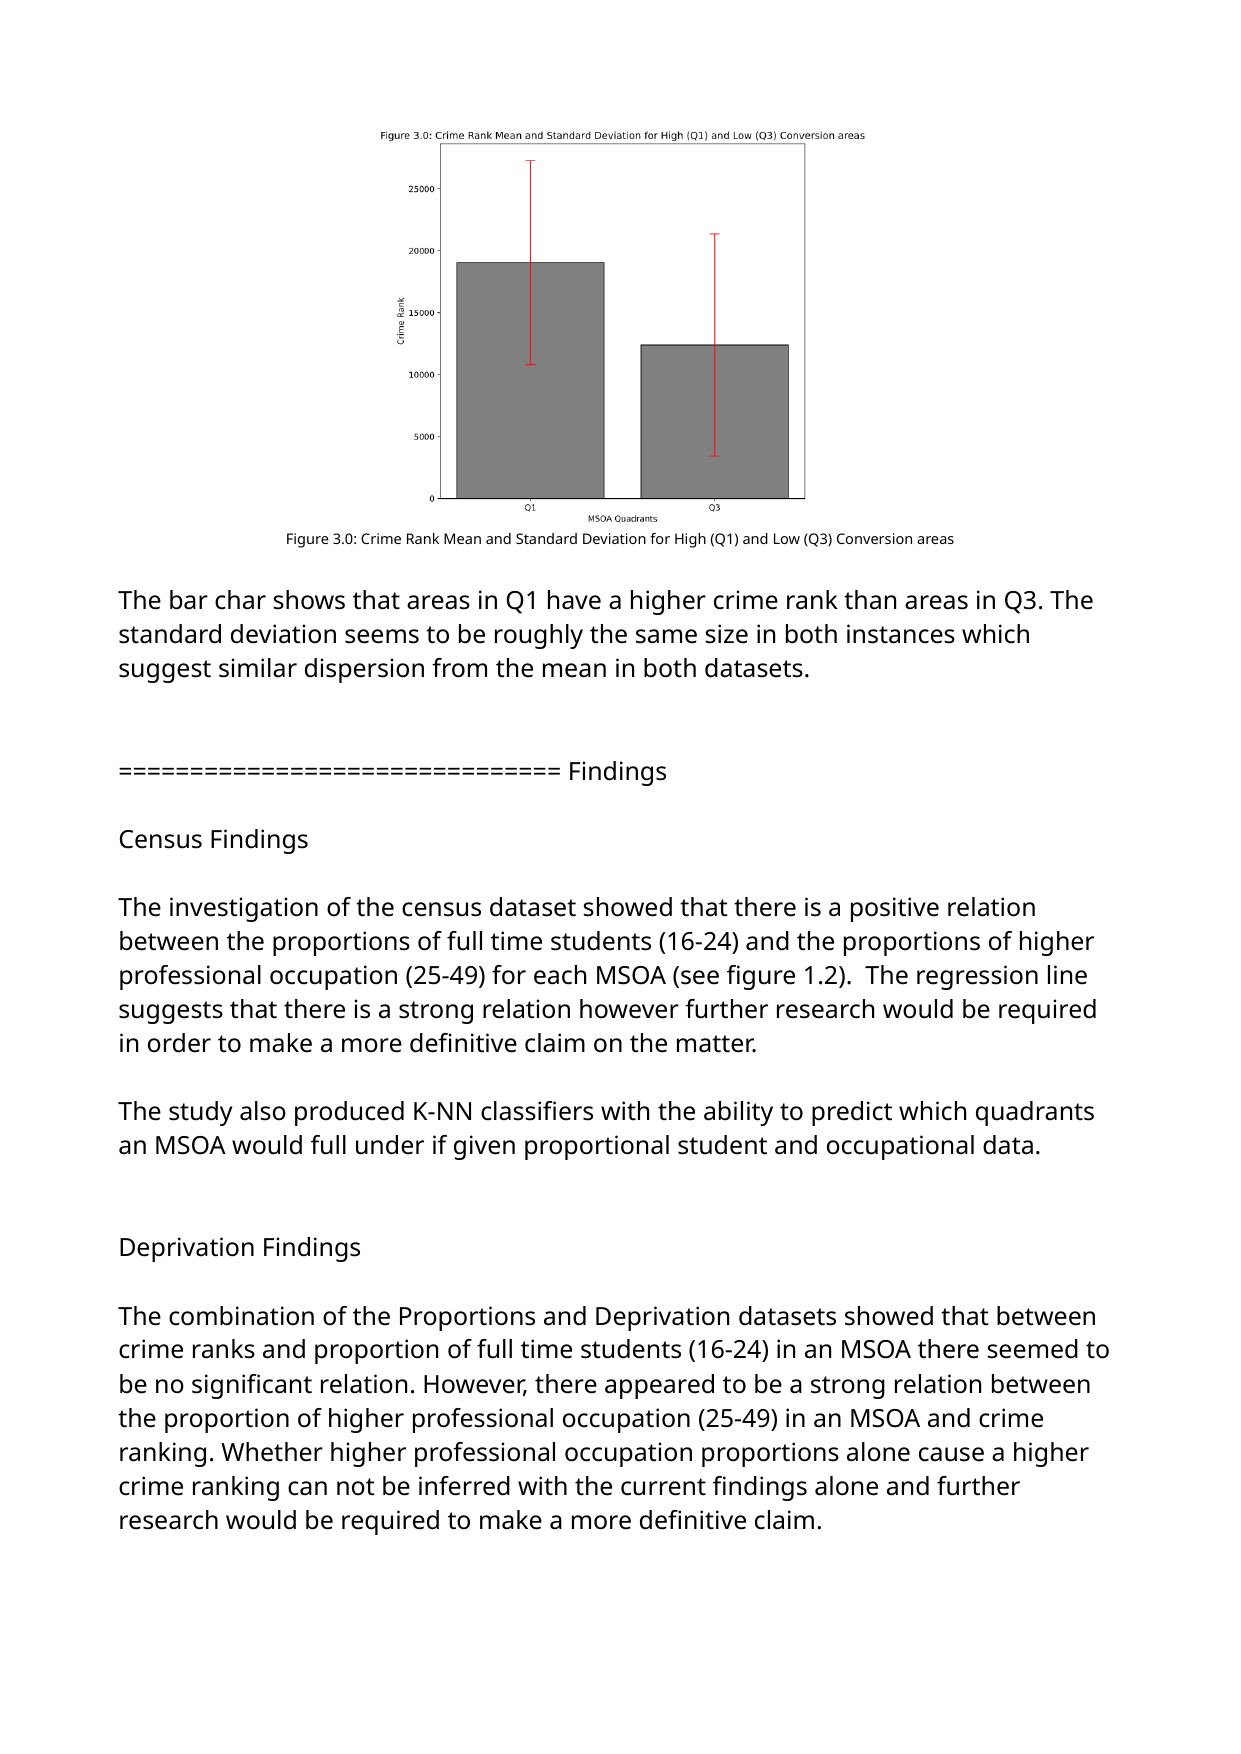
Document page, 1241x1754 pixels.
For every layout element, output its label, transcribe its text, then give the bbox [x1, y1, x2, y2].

text Deprivation Findings [118, 1230, 1122, 1264]
text Figure 3.0: Crime Rank Mean and Standard Deviation for High (Q1) and Low (Q3) Conversion areas [118, 118, 1122, 549]
text The bar char shows that areas in Q1 have a higher crime rank than areas in Q3. The standard deviation seems to be roughly the same size in both instances which suggest similar dispersion from the mean in both datasets. [118, 583, 1122, 685]
text The investigation of the census dataset showed that there is a positive relation between the proportions of full time students (16-24) and the proportions of higher professional occupation (25-49) for each MSOA (see figure 1.2). The regression line suggests that there is a strong relation however further research would be required in order to make a more definitive claim on the matter. [118, 889, 1122, 1060]
text The study also produced K-NN classifiers with the ability to predict which quadrants an MSOA would full under if given proportional student and occupational data. [118, 1094, 1122, 1162]
text The combination of the Proportions and Deprivation datasets showed that between crime ranks and proportion of full time students (16-24) in an MSOA there seemed to be no significant relation. However, there appeared to be a strong relation between the proportion of higher professional occupation (25-49) in an MSOA and crime ranking. Whether higher professional occupation proportions alone cause a higher crime ranking can not be inferred with the current findings alone and further research would be required to make a more definitive claim. [118, 1298, 1122, 1537]
picture [360, 118, 880, 529]
text =============================== Findings [118, 753, 1122, 787]
text Census Findings [118, 821, 1122, 855]
